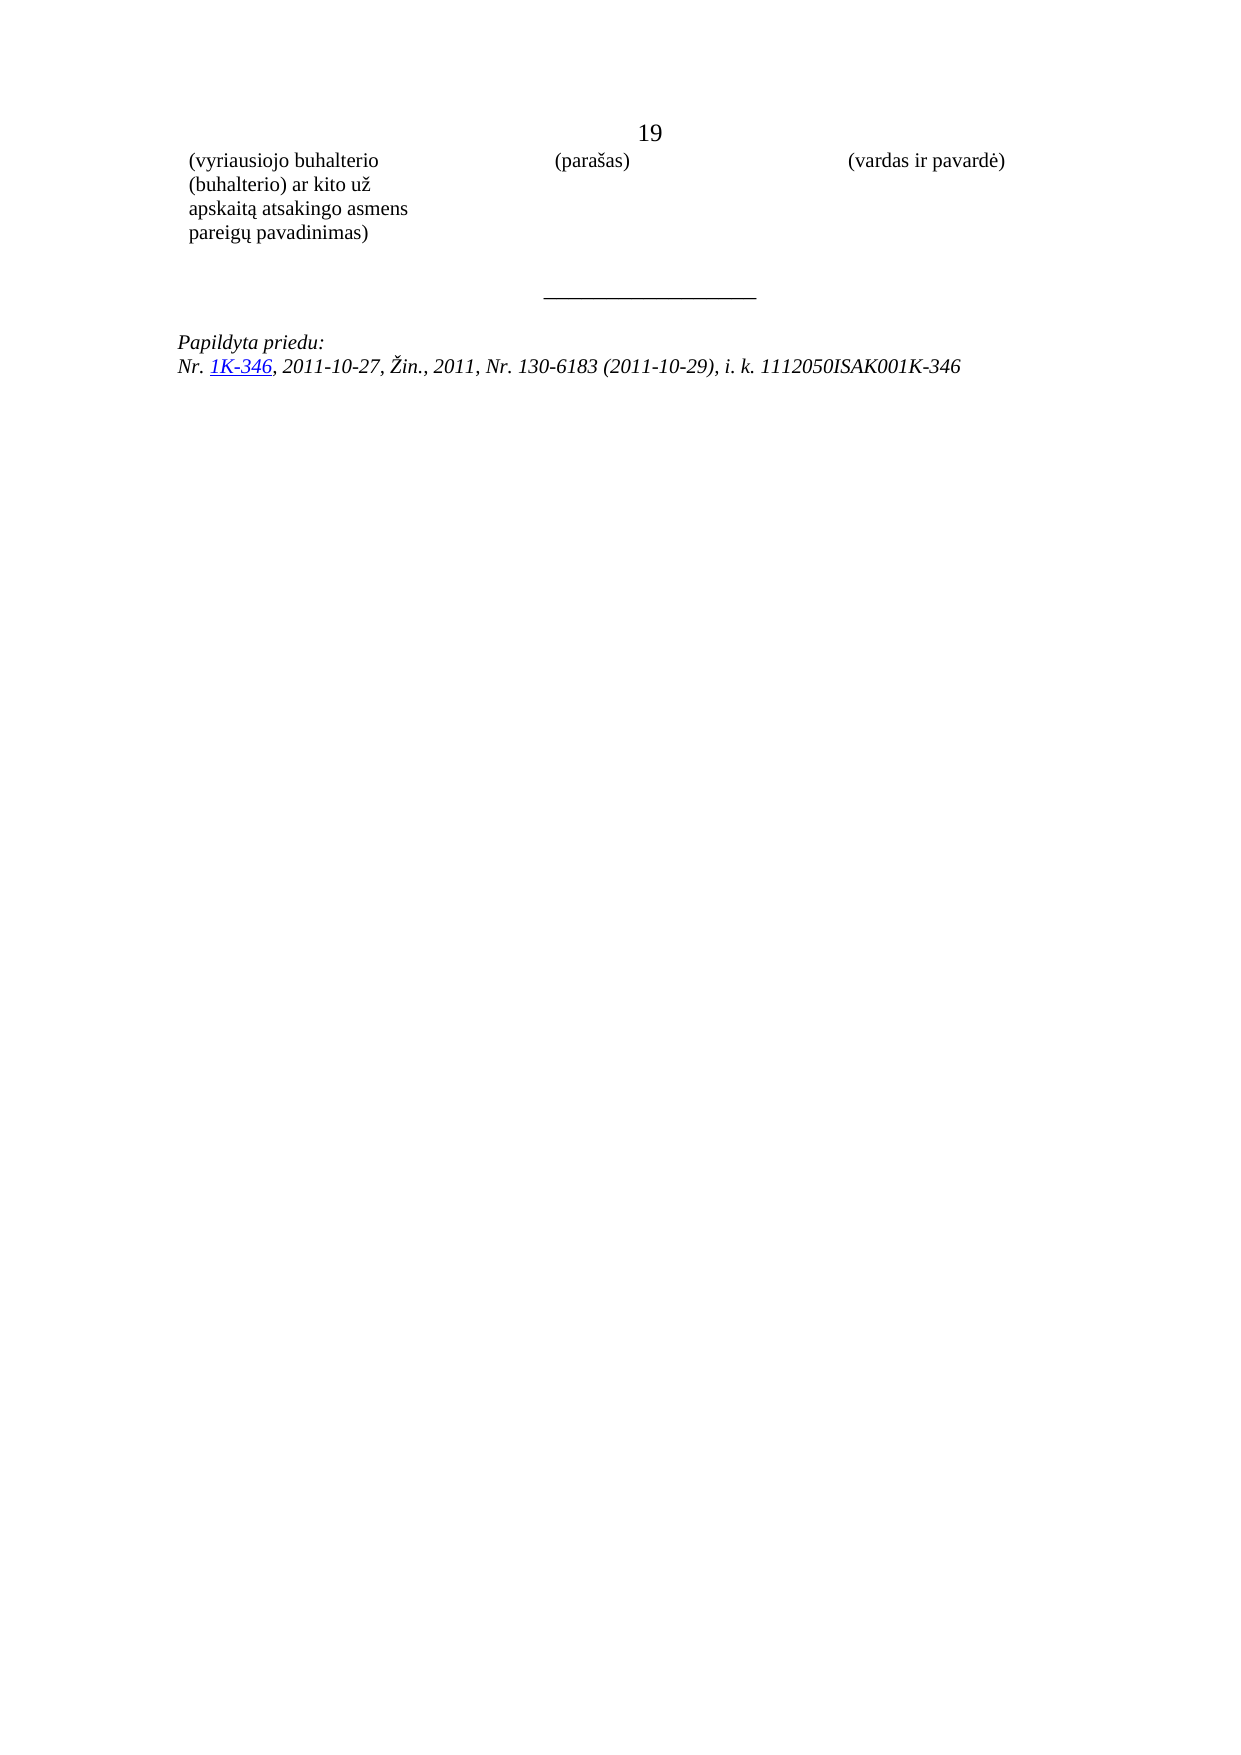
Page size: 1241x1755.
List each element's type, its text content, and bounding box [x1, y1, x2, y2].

table_header (parašas) [454, 148, 731, 244]
table_header (vyriausiojo buhalterio (buhalterio) ar kito už apskaitą atsakingo asmens pareigų pavadinimas) [177, 148, 453, 244]
text Papildyta priedu: [177, 330, 1122, 354]
text _________________ [177, 273, 1122, 301]
table_header (vardas ir pavardė) [731, 148, 1122, 244]
text Nr. 1K-346, 2011-10-27, Žin., 2011, Nr. 130-6183 (2011-10-29), i. k. 1112050ISAK001K-346 [177, 354, 1122, 378]
